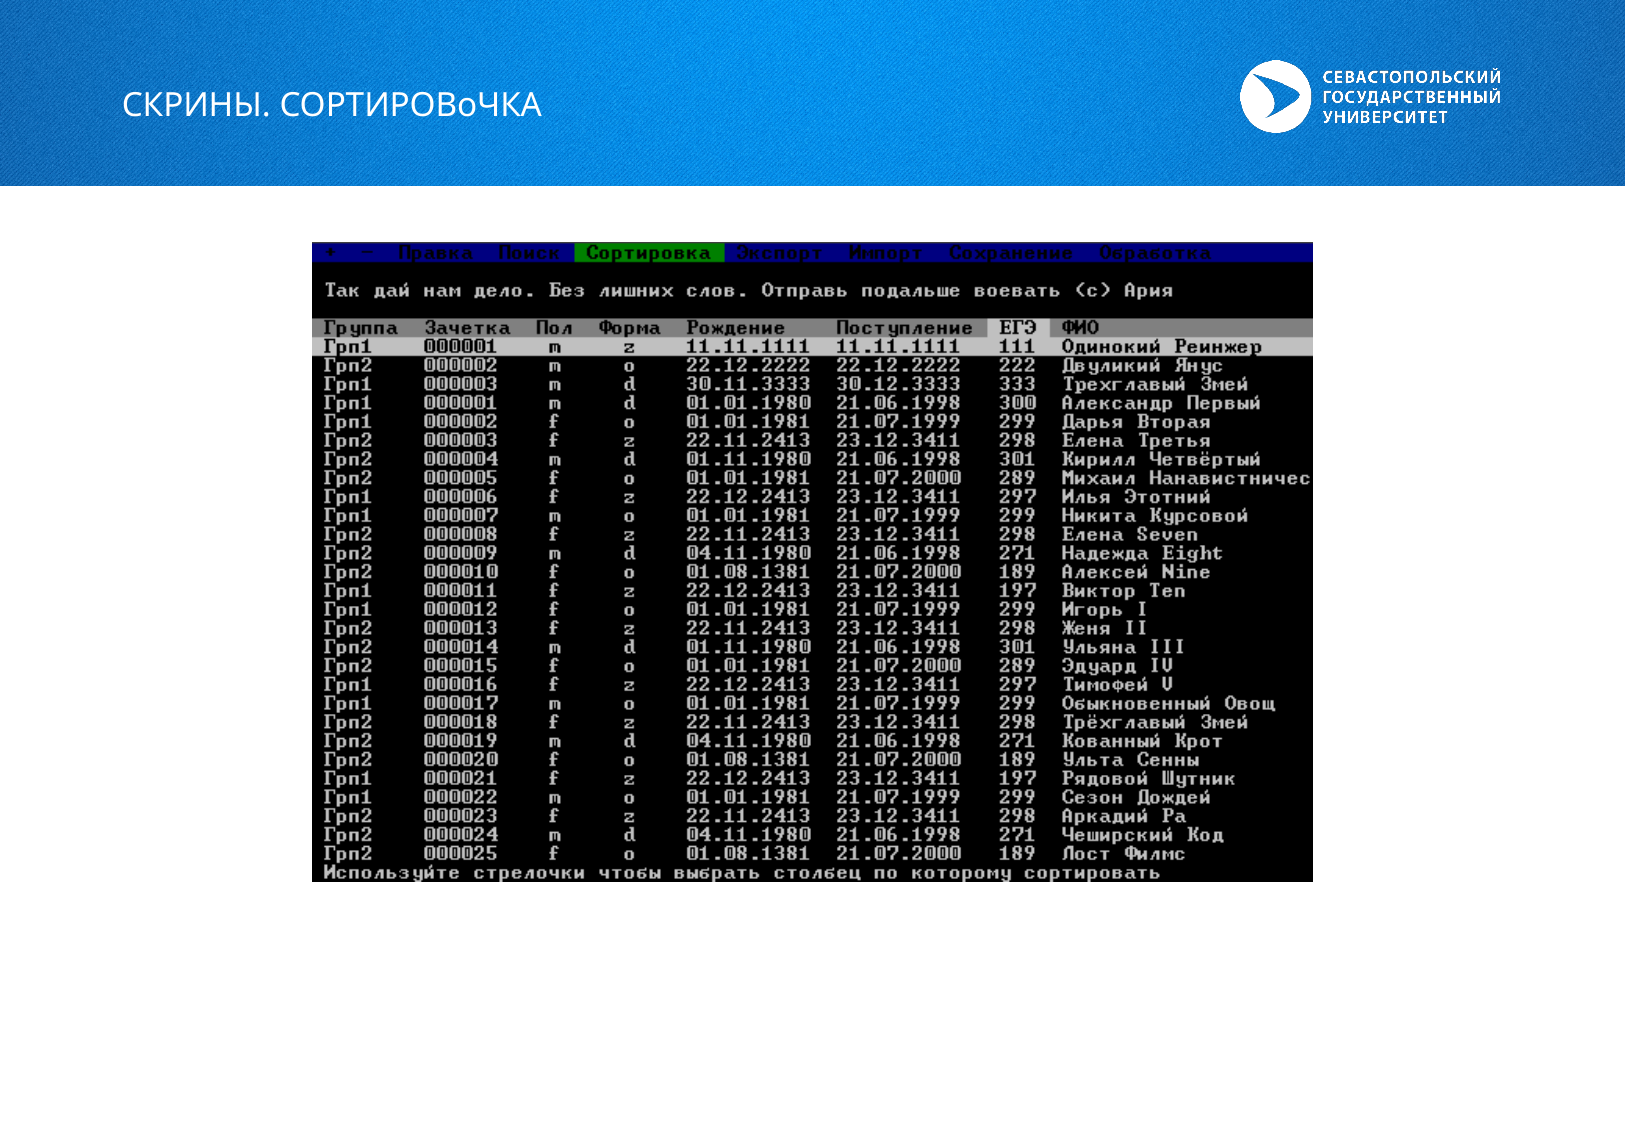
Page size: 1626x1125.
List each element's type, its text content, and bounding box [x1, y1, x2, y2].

picture [312, 242, 1313, 883]
text_box СКРИНЫ. СОРТИРОВоЧКА [107, 80, 1012, 131]
picture [0, 0, 1625, 186]
